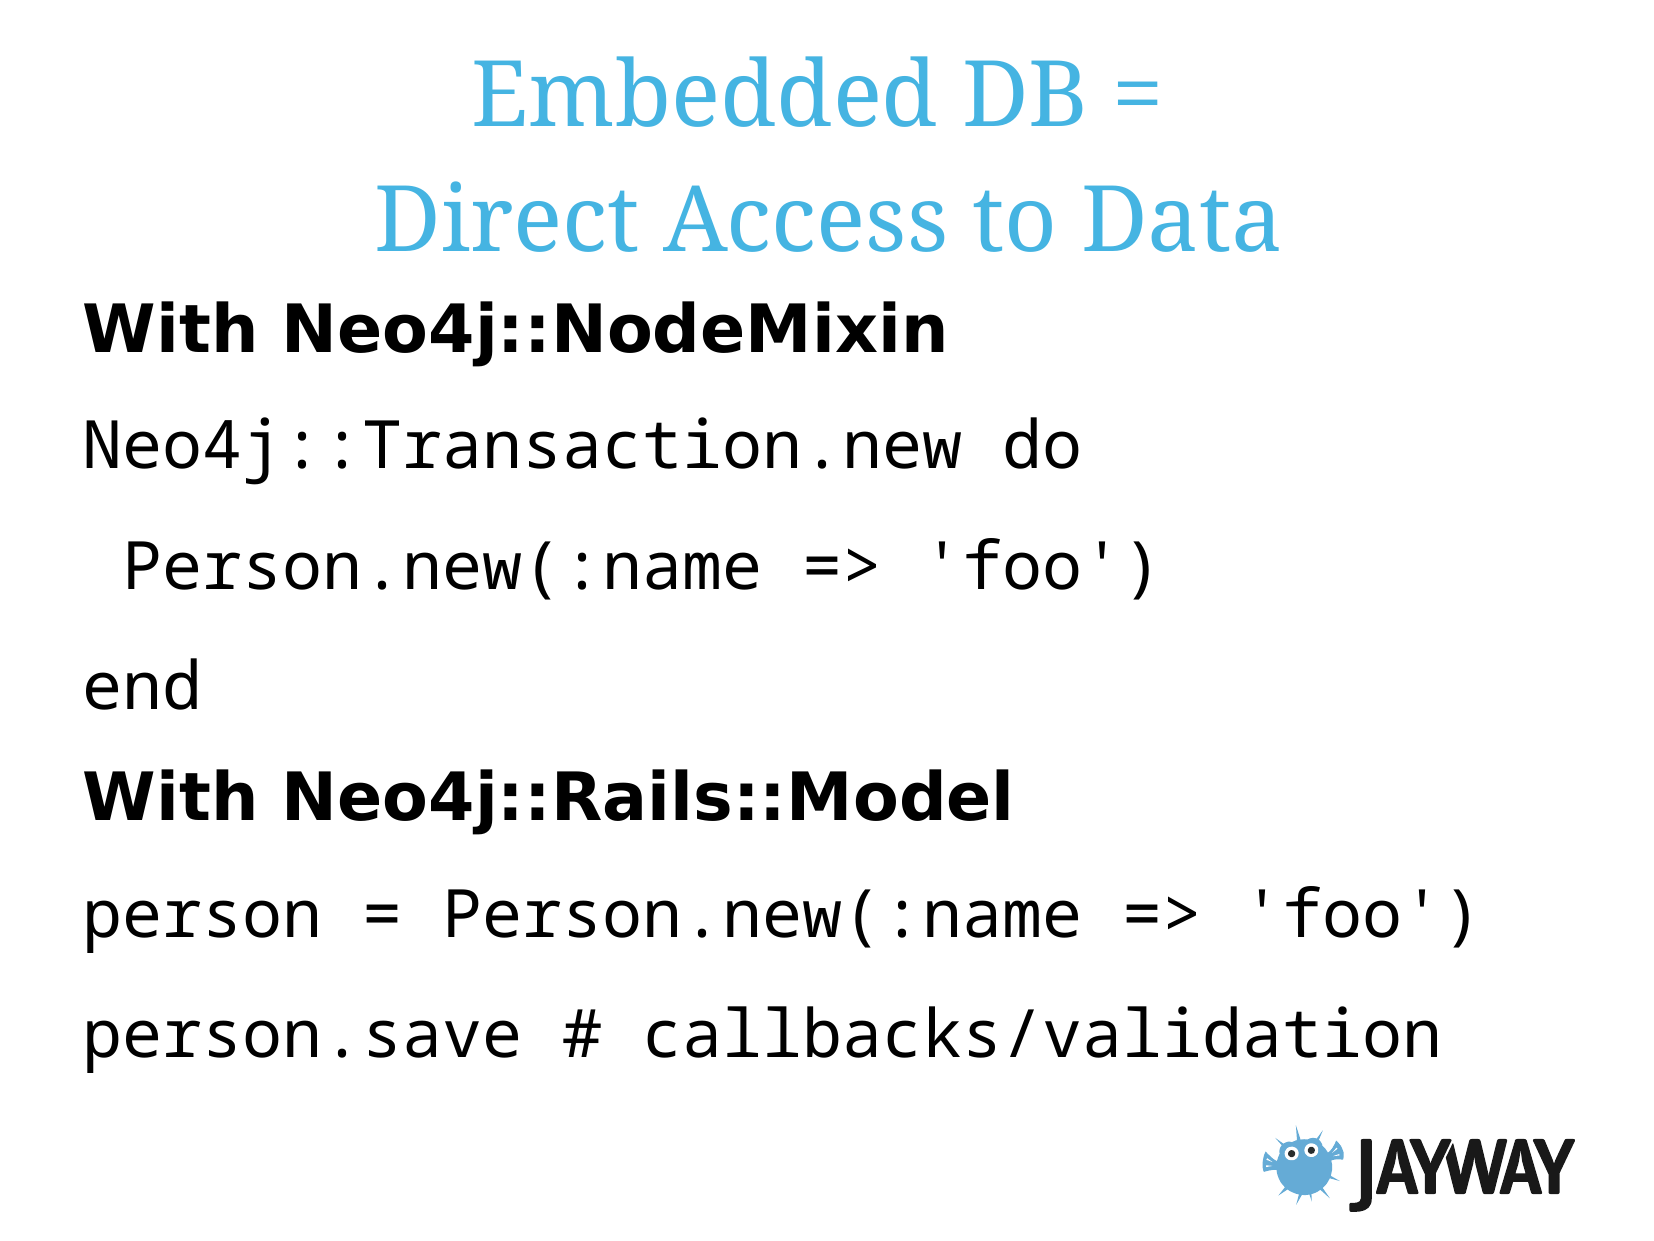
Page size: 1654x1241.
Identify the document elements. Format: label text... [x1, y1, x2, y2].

title Embedded DB = Direct Access to Data [85, 45, 1574, 261]
list With Neo4j::NodeMixin Neo4j::Transaction.new do Person.new(:name => 'foo') end With Neo4j::Rails::Model person = Person.new(:name => 'foo') person.save # callbacks/validation [82, 290, 1571, 1109]
